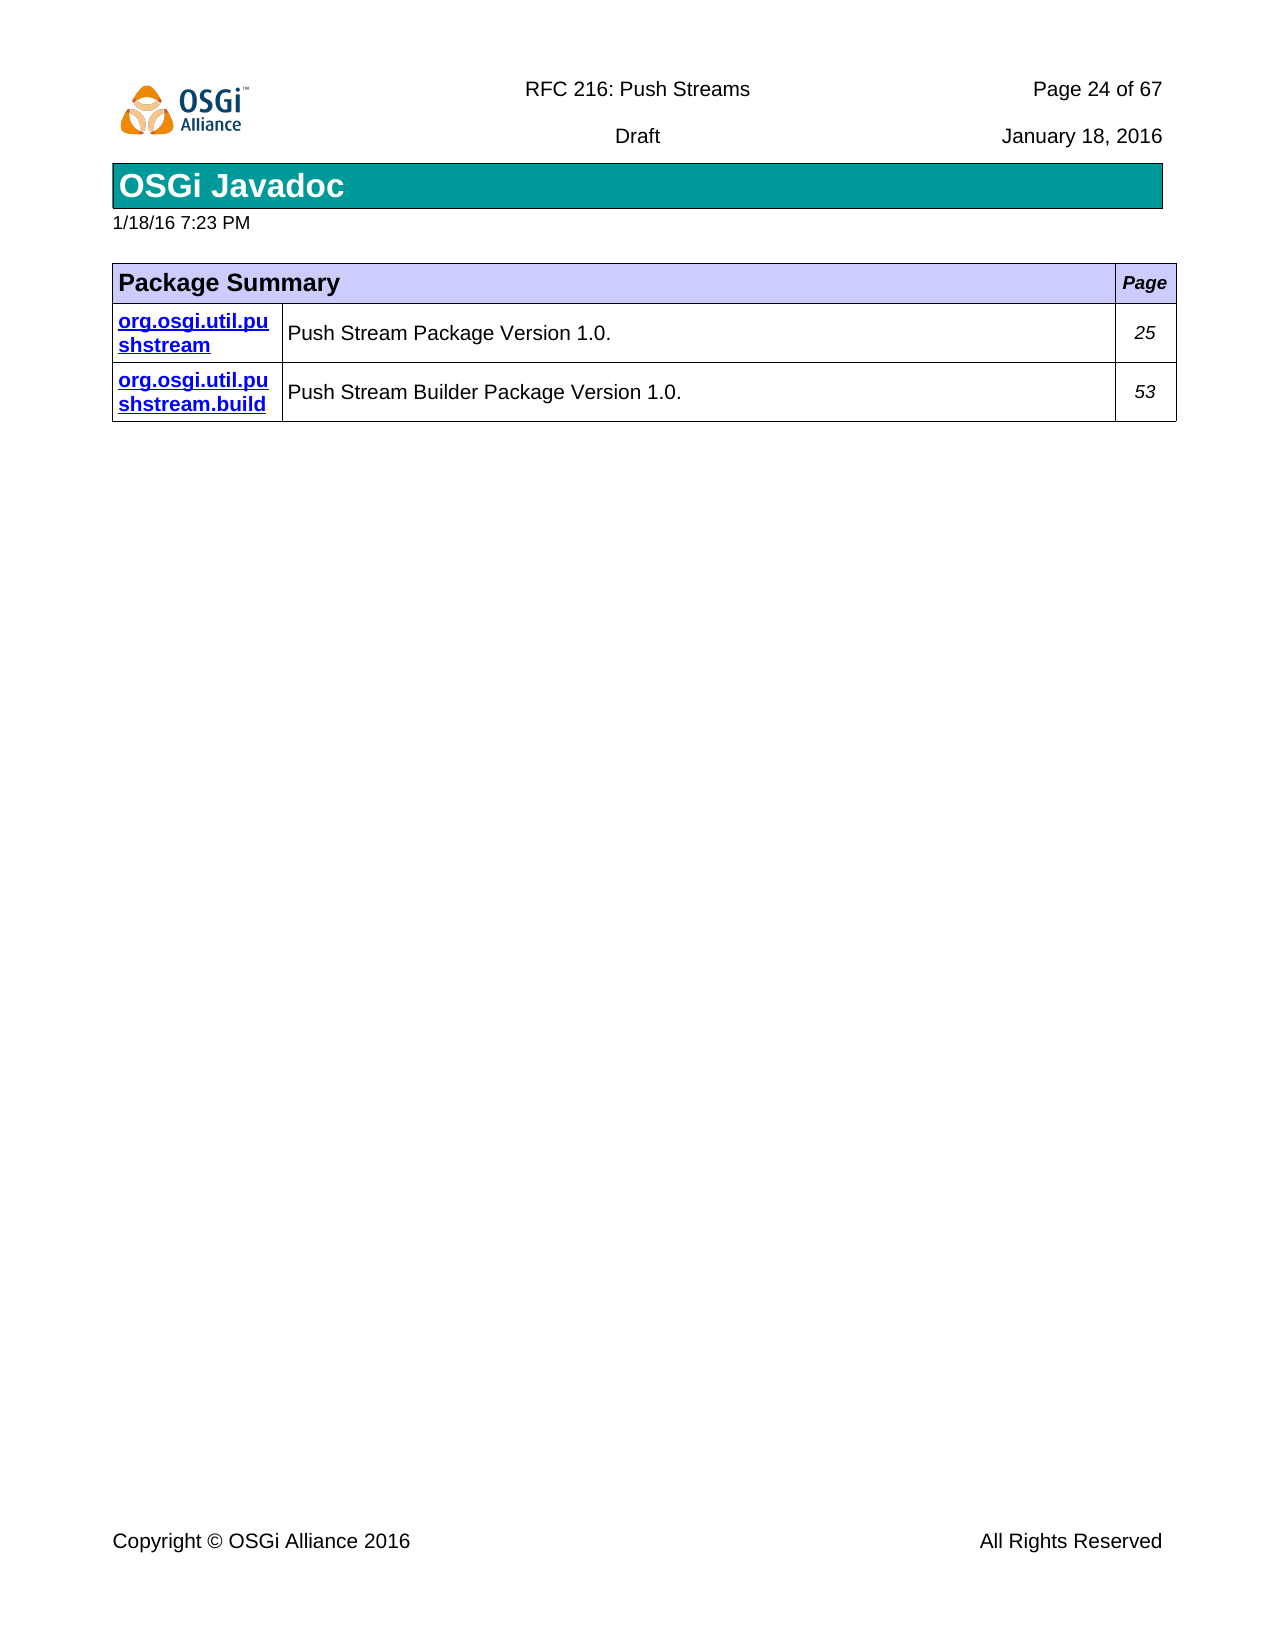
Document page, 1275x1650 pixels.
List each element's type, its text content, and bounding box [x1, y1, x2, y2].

table_cell 25 [1116, 304, 1176, 362]
table_header Page [1116, 264, 1176, 303]
table_cell 51 [1116, 363, 1176, 421]
table_cell Push Stream Builder Package Version 1.0. [283, 363, 1115, 421]
table_cell org.osgi.util.pushstream.build [113, 363, 282, 421]
table_cell Push Stream Package Version 1.0. [283, 304, 1115, 362]
picture [113, 78, 257, 142]
table_header Package Summary [113, 264, 1115, 303]
table_cell org.osgi.util.pushstream [113, 304, 282, 362]
subtitle OSGi Javadoc [114, 164, 1162, 208]
text 1/18/16 7:23 PM [112, 212, 1162, 233]
